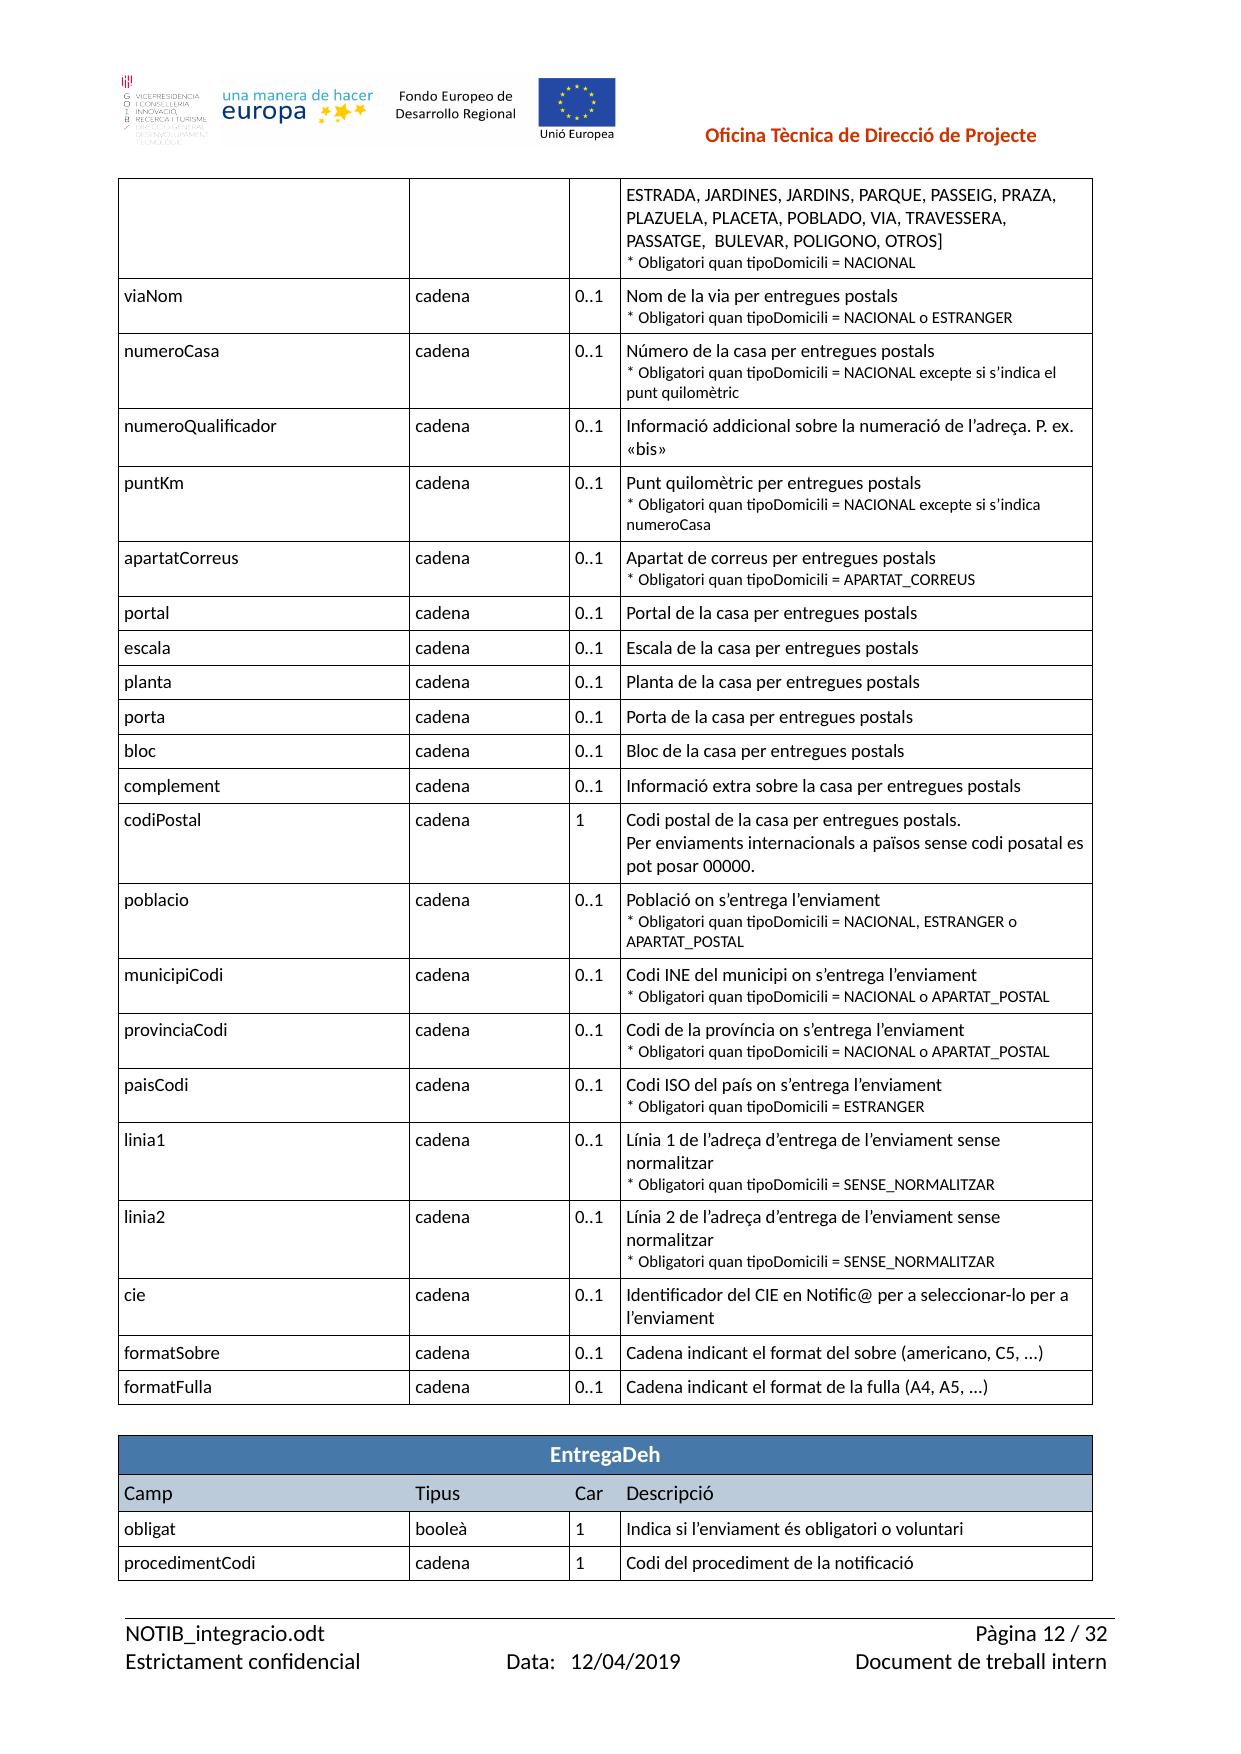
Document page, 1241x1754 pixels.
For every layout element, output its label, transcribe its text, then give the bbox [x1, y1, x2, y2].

table_cell apartatCorreus [119, 542, 409, 596]
table_cell ESTRADA, JARDINES, JARDINS, PARQUE, PASSEIG, PRAZA, PLAZUELA, PLACETA, POBLADO, VIA, TRAVESSERA, PASSATGE, BULEVAR, POLIGONO, OTROS] * Obligatori quan tipoDomicili = NACIONAL [621, 179, 1092, 278]
table_cell [410, 179, 569, 278]
table_cell 0..1 [570, 700, 620, 733]
table_cell formatSobre [119, 1336, 409, 1369]
table_cell cadena [410, 631, 569, 664]
table_cell 0..1 [570, 884, 620, 958]
table_cell 0..1 [570, 409, 620, 466]
table_cell numeroCasa [119, 334, 409, 408]
table_cell Codi postal de la casa per entregues postals. Per enviaments internacionals a països sense codi posatal es pot posar 00000. [621, 804, 1092, 883]
table_cell Camp [119, 1475, 409, 1511]
table_cell Descripció [620, 1475, 1092, 1511]
table_cell paisCodi [119, 1069, 409, 1122]
table_cell 0..1 [570, 1336, 620, 1369]
table_cell cadena [410, 884, 569, 958]
table_cell booleà [410, 1512, 569, 1546]
table_cell Punt quilomètric per entregues postals * Obligatori quan tipoDomicili = NACIONAL excepte si s’indica numeroCasa [621, 467, 1092, 541]
table_cell cadena [410, 1371, 569, 1404]
table_cell 0..1 [570, 1069, 620, 1122]
table_cell procedimentCodi [119, 1547, 409, 1580]
table_cell provinciaCodi [119, 1014, 409, 1067]
table_cell portal [119, 597, 409, 630]
table_cell 0..1 [570, 334, 620, 408]
table_cell formatFulla [119, 1371, 409, 1404]
table_cell cadena [410, 959, 569, 1013]
table_cell 0..1 [570, 467, 620, 541]
table_cell cadena [410, 769, 569, 802]
table_cell Cadena indicant el format de la fulla (A4, A5, ...) [621, 1371, 1092, 1404]
table_cell Identificador del CIE en Notific@ per a seleccionar-lo per a l’enviament [621, 1279, 1092, 1335]
table_cell complement [119, 769, 409, 802]
table_cell cadena [410, 1201, 569, 1278]
table_cell cadena [410, 409, 569, 466]
table_cell 1 [570, 1547, 620, 1580]
table_cell cadena [410, 1279, 569, 1335]
table_cell cadena [410, 542, 569, 596]
table_cell cadena [410, 1123, 569, 1200]
table_cell cadena [410, 700, 569, 733]
table_cell 0..1 [570, 279, 620, 333]
table_cell cadena [410, 666, 569, 699]
table_cell porta [119, 700, 409, 733]
table_cell 1 [570, 804, 620, 883]
table_cell 0..1 [570, 597, 620, 630]
table_cell cadena [410, 467, 569, 541]
table_cell 0..1 [570, 769, 620, 802]
picture [219, 73, 621, 147]
table_cell linia2 [119, 1201, 409, 1278]
table_cell 0..1 [570, 631, 620, 664]
table_cell 0..1 [570, 1014, 620, 1067]
table_cell Escala de la casa per entregues postals [621, 631, 1092, 664]
picture [118, 73, 213, 147]
table_cell 0..1 [570, 1371, 620, 1404]
table_cell cadena [410, 1336, 569, 1369]
table_cell [119, 179, 409, 278]
table_cell poblacio [119, 884, 409, 958]
table_cell Bloc de la casa per entregues postals [621, 735, 1092, 768]
table_cell bloc [119, 735, 409, 768]
table_header EntregaDeh [119, 1436, 1092, 1474]
table_cell puntKm [119, 467, 409, 541]
table_cell 1 [570, 1512, 620, 1546]
table_cell 0..1 [570, 666, 620, 699]
table_cell 0..1 [570, 1201, 620, 1278]
table_cell Informació addicional sobre la numeració de l’adreça. P. ex. «bis» [621, 409, 1092, 466]
table_cell Codi del procediment de la notificació [621, 1547, 1092, 1580]
table_cell 0..1 [570, 959, 620, 1013]
table_cell cadena [410, 804, 569, 883]
table_cell cadena [410, 1014, 569, 1067]
table_cell Tipus [409, 1475, 569, 1511]
table_cell Número de la casa per entregues postals * Obligatori quan tipoDomicili = NACIONAL excepte si s’indica el punt quilomètric [621, 334, 1092, 408]
table_cell Codi de la província on s’entrega l’enviament * Obligatori quan tipoDomicili = NACIONAL o APARTAT_POSTAL [621, 1014, 1092, 1067]
table_cell 0..1 [570, 1279, 620, 1335]
table_cell 0..1 [570, 1123, 620, 1200]
table_cell cadena [410, 334, 569, 408]
table_cell linia1 [119, 1123, 409, 1200]
table_cell cie [119, 1279, 409, 1335]
table_cell obligat [119, 1512, 409, 1546]
table_cell Portal de la casa per entregues postals [621, 597, 1092, 630]
table_cell municipiCodi [119, 959, 409, 1013]
table_cell Planta de la casa per entregues postals [621, 666, 1092, 699]
table_cell Línia 2 de l’adreça d’entrega de l’enviament sense normalitzar * Obligatori quan tipoDomicili = SENSE_NORMALITZAR [621, 1201, 1092, 1278]
table_cell Codi ISO del país on s’entrega l’enviament * Obligatori quan tipoDomicili = ESTRANGER [621, 1069, 1092, 1122]
table_cell 0..1 [570, 542, 620, 596]
table_cell numeroQualificador [119, 409, 409, 466]
table_cell Línia 1 de l’adreça d’entrega de l’enviament sense normalitzar * Obligatori quan tipoDomicili = SENSE_NORMALITZAR [621, 1123, 1092, 1200]
table_cell codiPostal [119, 804, 409, 883]
table_cell cadena [410, 279, 569, 333]
table_cell Nom de la via per entregues postals * Obligatori quan tipoDomicili = NACIONAL o ESTRANGER [621, 279, 1092, 333]
table_cell Porta de la casa per entregues postals [621, 700, 1092, 733]
table_cell Car [569, 1475, 620, 1511]
table_cell Població on s’entrega l’enviament * Obligatori quan tipoDomicili = NACIONAL, ESTRANGER o APARTAT_POSTAL [621, 884, 1092, 958]
table_cell viaNom [119, 279, 409, 333]
table_cell escala [119, 631, 409, 664]
table_cell Indica si l’enviament és obligatori o voluntari [621, 1512, 1092, 1546]
table_cell Cadena indicant el format del sobre (americano, C5, ...) [621, 1336, 1092, 1369]
table_cell [570, 179, 620, 278]
table_cell Informació extra sobre la casa per entregues postals [621, 769, 1092, 802]
table_cell cadena [410, 597, 569, 630]
table_cell 0..1 [570, 735, 620, 768]
table_cell cadena [410, 1547, 569, 1580]
table_cell planta [119, 666, 409, 699]
table_cell cadena [410, 1069, 569, 1122]
table_cell Apartat de correus per entregues postals * Obligatori quan tipoDomicili = APARTAT_CORREUS [621, 542, 1092, 596]
table_cell Codi INE del municipi on s’entrega l’enviament * Obligatori quan tipoDomicili = NACIONAL o APARTAT_POSTAL [621, 959, 1092, 1013]
table_cell cadena [410, 735, 569, 768]
